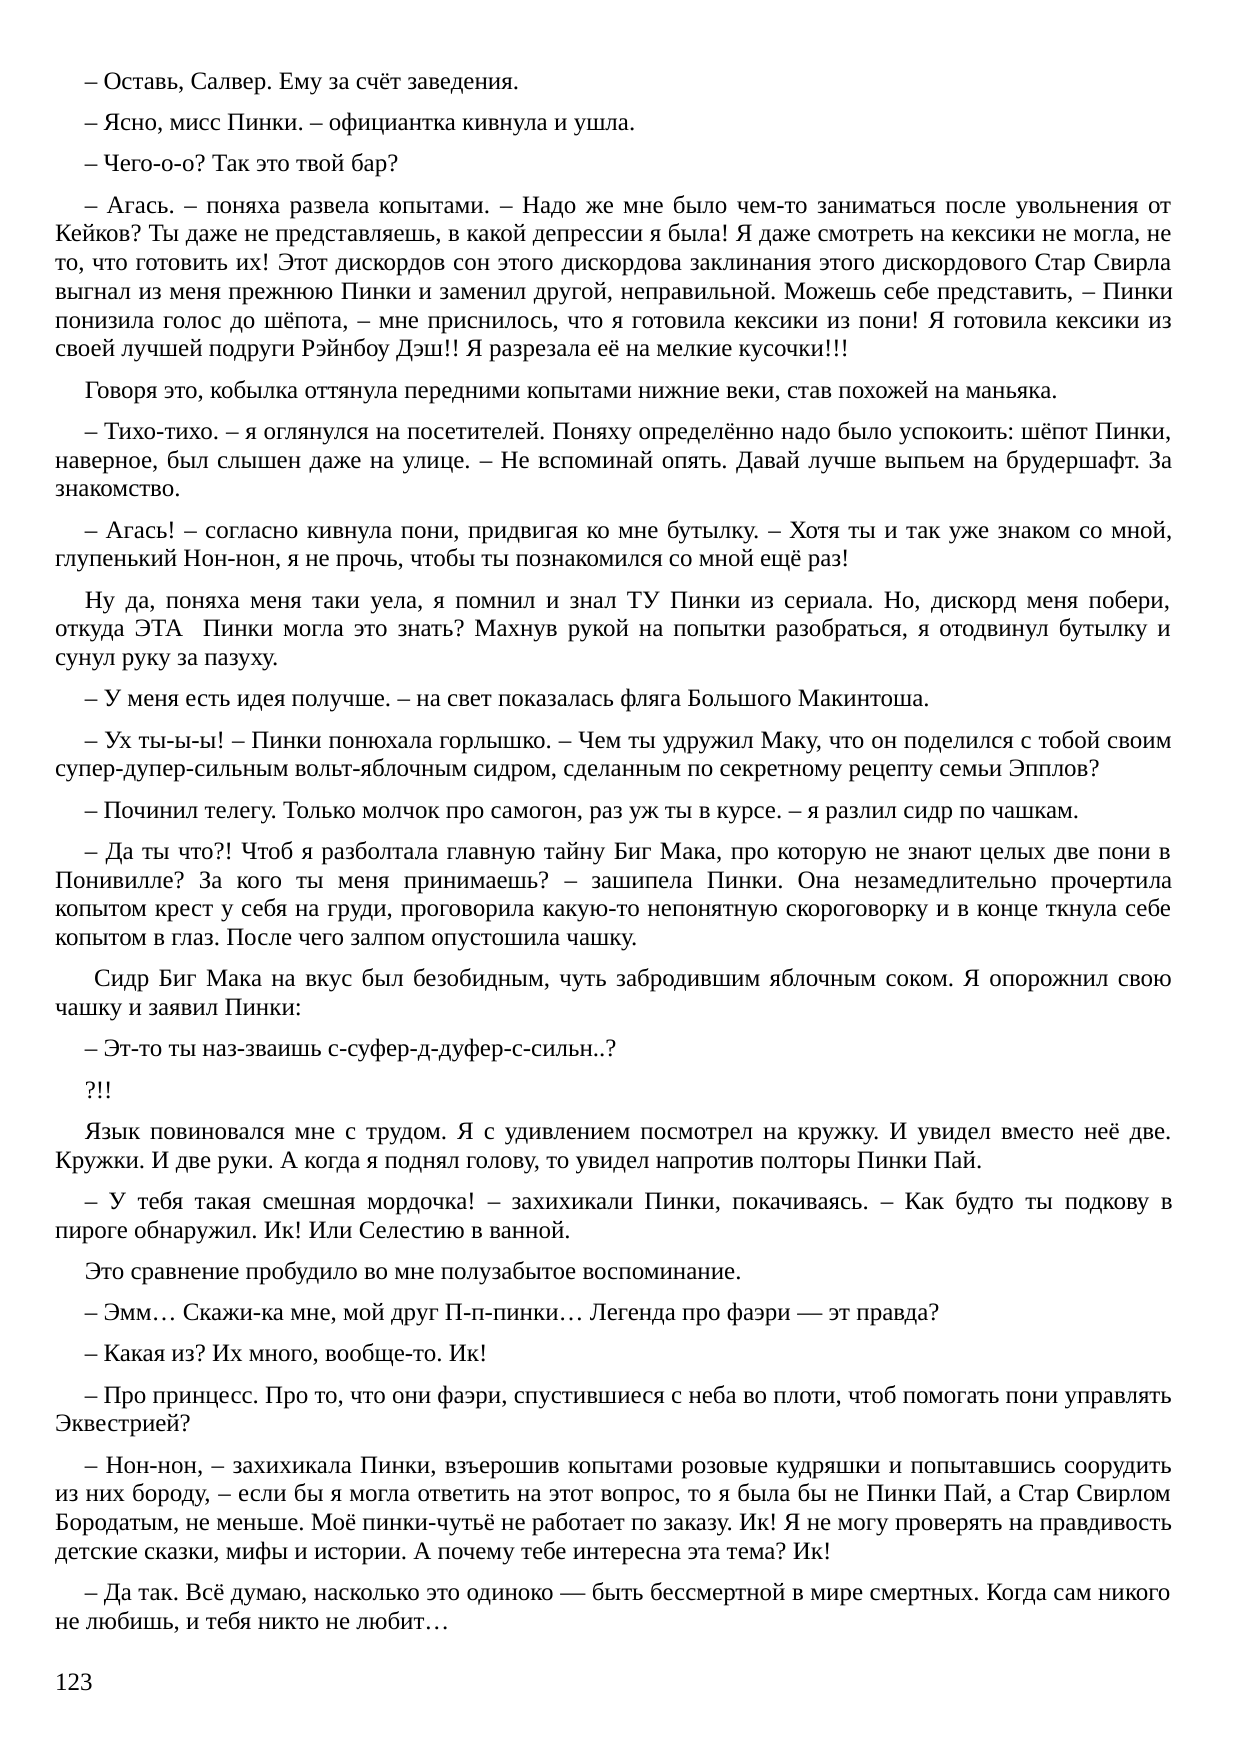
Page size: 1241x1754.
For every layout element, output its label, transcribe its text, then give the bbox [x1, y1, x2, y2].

text ?!! [55, 1075, 1173, 1103]
text – Чего-о-о? Так это твой бар? [55, 148, 1173, 177]
text – Да так. Всё думаю, насколько это одиноко — быть бессмертной в мире смертных. Когда сам никого не любишь, и тебя никто не любит… [55, 1577, 1173, 1635]
text – Да ты что?! Чтоб я разболтала главную тайну Биг Мака, про которую не знают целых две пони в Понивилле? За кого ты меня принимаешь? – зашипела Пинки. Она незамедлительно прочертила копытом крест у себя на груди, проговорила какую-то непонятную скороговорку и в конце ткнула себе копытом в глаз. После чего залпом опустошила чашку. [55, 836, 1173, 951]
text – У тебя такая смешная мордочка! – захихикали Пинки, покачиваясь. – Как будто ты подкову в пироге обнаружил. Ик! Или Селестию в ванной. [55, 1186, 1173, 1243]
text – Починил телегу. Только молчок про самогон, раз уж ты в курсе. – я разлил сидр по чашкам. [55, 795, 1173, 823]
text – У меня есть идея получше. – на свет показалась фляга Большого Макинтоша. [55, 683, 1173, 712]
text – Агась. – поняха развела копытами. – Надо же мне было чем-то заниматься после увольнения от Кейков? Ты даже не представляешь, в какой депрессии я была! Я даже смотреть на кексики не могла, не то, что готовить их! Этот дискордов сон этого дискордова заклинания этого дискордового Стар Свирла выгнал из меня прежнюю Пинки и заменил другой, неправильной. Можешь себе представить, – Пинки понизила голос до шёпота, – мне приснилось, что я готовила кексики из пони! Я готовила кексики из своей лучшей подруги Рэйнбоу Дэш!! Я разрезала её на мелкие кусочки!!! [55, 190, 1173, 362]
text – Тихо-тихо. – я оглянулся на посетителей. Поняху определённо надо было успокоить: шёпот Пинки, наверное, был слышен даже на улице. – Не вспоминай опять. Давай лучше выпьем на брудершафт. За знакомство. [55, 416, 1173, 502]
text – Про принцесс. Про то, что они фаэри, спустившиеся с неба во плоти, чтоб помогать пони управлять Эквестрией? [55, 1380, 1173, 1437]
text Язык повиновался мне с трудом. Я с удивлением посмотрел на кружку. И увидел вместо неё две. Кружки. И две руки. А когда я поднял голову, то увидел напротив полторы Пинки Пай. [55, 1116, 1173, 1173]
text Говоря это, кобылка оттянула передними копытами нижние веки, став похожей на маньяка. [55, 375, 1173, 403]
text – Эмм… Скажи-ка мне, мой друг П-п-пинки… Легенда про фаэри — эт правда? [55, 1297, 1173, 1326]
text – Нон-нон, – захихикала Пинки, взъерошив копытами розовые кудряшки и попытавшись соорудить из них бороду, – если бы я могла ответить на этот вопрос, то я была бы не Пинки Пай, а Стар Свирлом Бородатым, не меньше. Моё пинки-чутьё не работает по заказу. Ик! Я не могу проверять на правдивость детские сказки, мифы и истории. А почему тебе интересна эта тема? Ик! [55, 1450, 1173, 1565]
text – Ясно, мисс Пинки. – официантка кивнула и ушла. [55, 107, 1173, 136]
text Ну да, поняха меня таки уела, я помнил и знал ТУ Пинки из сериала. Но, дискорд меня побери, откуда ЭТА Пинки могла это знать? Махнув рукой на попытки разобраться, я отодвинул бутылку и сунул руку за пазуху. [55, 585, 1173, 671]
text – Агась! – согласно кивнула пони, придвигая ко мне бутылку. – Хотя ты и так уже знаком со мной, глупенький Нон-нон, я не прочь, чтобы ты познакомился со мной ещё раз! [55, 515, 1173, 572]
text – Эт-то ты наз-зваишь с-суфер-д-дуфер-с-сильн..? [55, 1033, 1173, 1062]
text – Какая из? Их много, вообще-то. Ик! [55, 1338, 1173, 1367]
text – Ух ты-ы-ы! – Пинки понюхала горлышко. – Чем ты удружил Маку, что он поделился с тобой своим супер-дупер-сильным вольт-яблочным сидром, сделанным по секретному рецепту семьи Эпплов? [55, 725, 1173, 782]
text Сидр Биг Мака на вкус был безобидным, чуть забродившим яблочным соком. Я опорожнил свою чашку и заявил Пинки: [55, 963, 1173, 1021]
text – Оставь, Салвер. Ему за счёт заведения. [55, 66, 1173, 95]
text Это сравнение пробудило во мне полузабытое воспоминание. [55, 1256, 1173, 1285]
